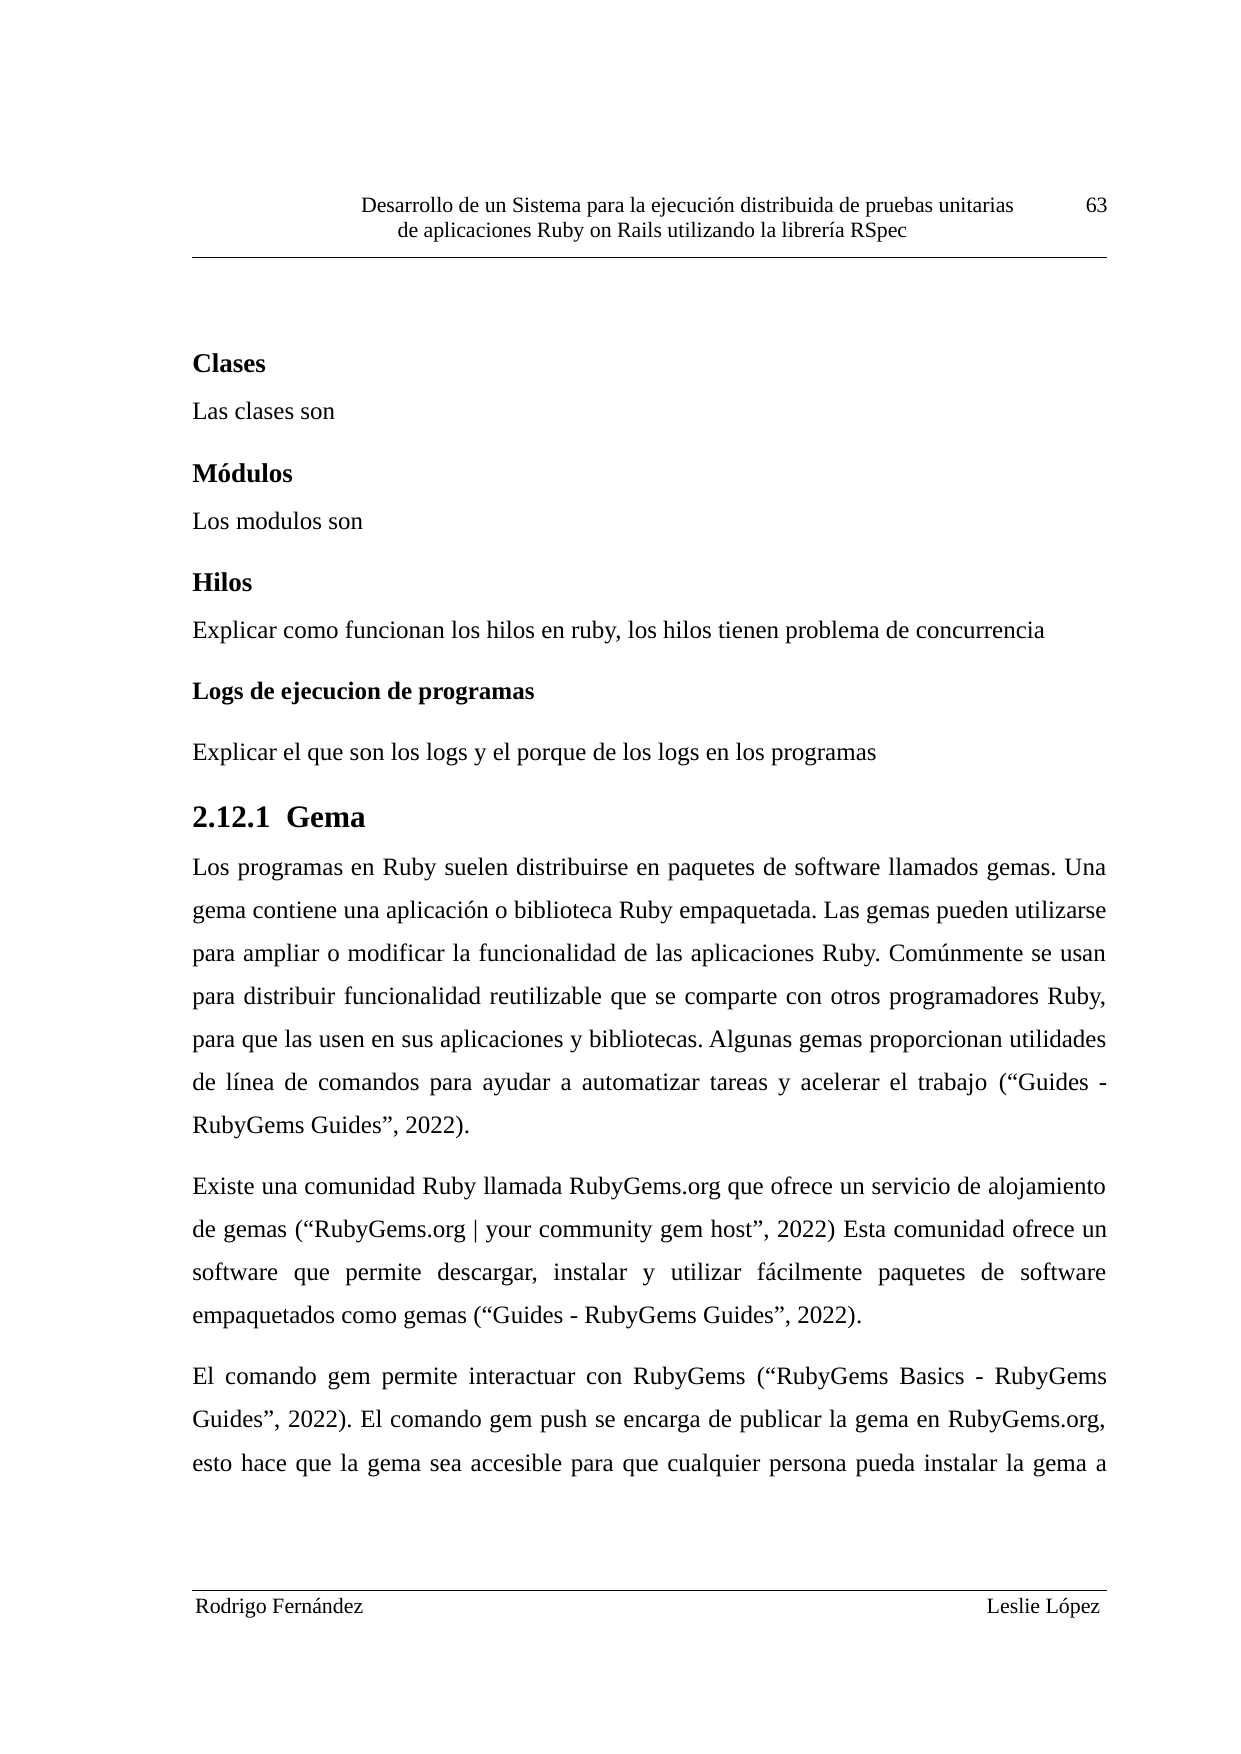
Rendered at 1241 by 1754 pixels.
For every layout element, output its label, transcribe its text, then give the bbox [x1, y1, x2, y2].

text Las clases son [192, 396, 1107, 425]
subtitle Gema [192, 798, 1107, 834]
text El comando gem permite interactuar con RubyGems (“RubyGems Basics - RubyGems Guides”, 2022)⁠. El comando gem push se encarga de publicar la gema en RubyGems.org, esto hace que la gema sea accesible para que cualquier persona pueda instalar la gema a [192, 1361, 1107, 1476]
text Módulos [192, 457, 1107, 488]
text Hilos [192, 567, 1107, 598]
text Los modulos son [192, 506, 1107, 534]
text Explicar como funcionan los hilos en ruby, los hilos tienen problema de concurrencia [192, 615, 1107, 644]
text Existe una comunidad Ruby llamada RubyGems.org que ofrece un servicio de alojamiento de gemas (“RubyGems.org | your community gem host”, 2022)⁠ Esta comunidad ofrece un software que permite descargar, instalar y utilizar fácilmente paquetes de software empaquetados como gemas (“Guides - RubyGems Guides”, 2022)⁠. [192, 1171, 1107, 1329]
list Logs de ejecucion de programas [192, 676, 1107, 705]
list Explicar el que son los logs y el porque de los logs en los programas [192, 737, 1107, 766]
text Clases [192, 347, 1107, 378]
text Los programas en Ruby suelen distribuirse en paquetes de software llamados gemas. Una gema contiene una aplicación o biblioteca Ruby empaquetada. Las gemas pueden utilizarse para ampliar o modificar la funcionalidad de las aplicaciones Ruby. Comúnmente se usan para distribuir funcionalidad reutilizable que se comparte con otros programadores Ruby, para que las usen en sus aplicaciones y bibliotecas. Algunas gemas proporcionan utilidades de línea de comandos para ayudar a automatizar tareas y acelerar el trabajo (“Guides - RubyGems Guides”, 2022)⁠. [192, 852, 1107, 1139]
